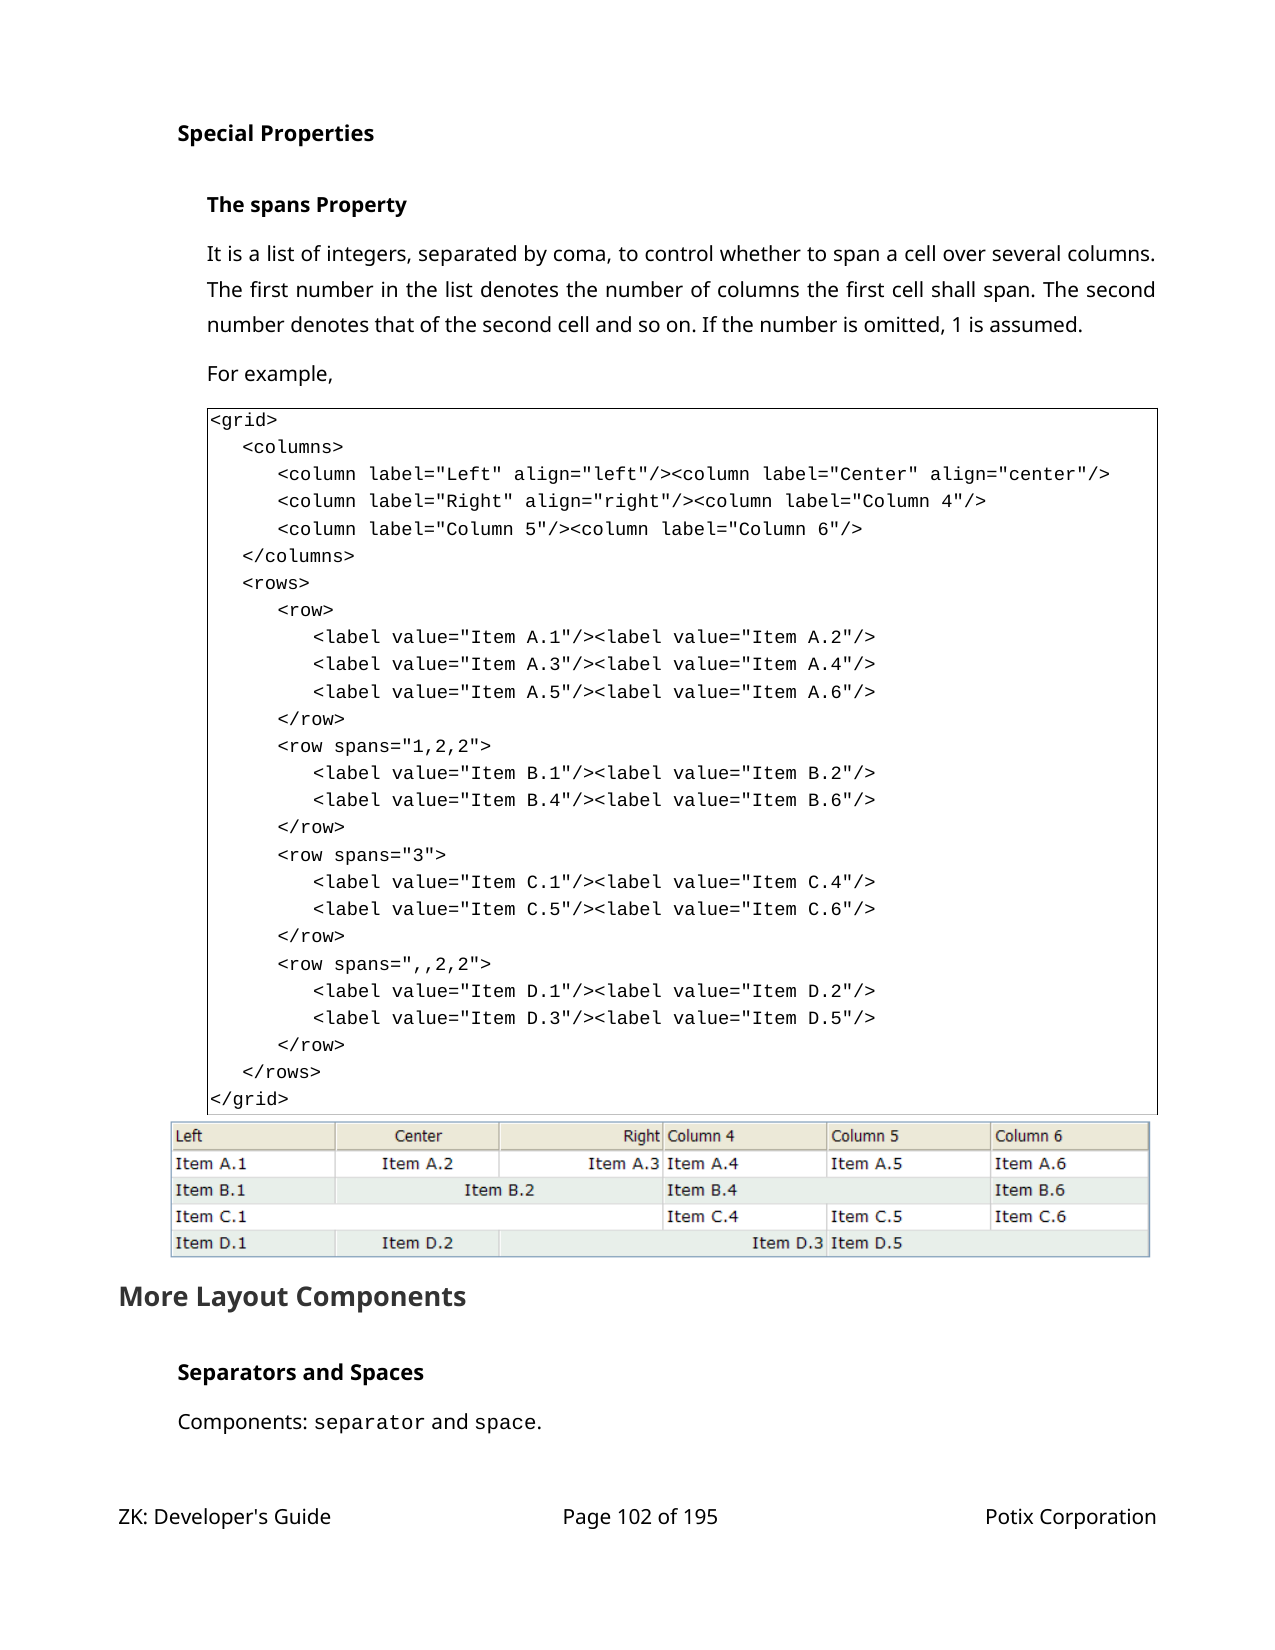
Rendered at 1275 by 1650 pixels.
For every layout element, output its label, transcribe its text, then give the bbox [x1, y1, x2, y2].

subtitle More Layout Components [118, 1185, 1157, 1314]
picture [167, 1119, 1154, 1260]
text </row> [208, 1033, 1157, 1057]
text </row> [208, 815, 1157, 840]
subtitle The spans Property [207, 191, 1157, 219]
text <row spans="1,2,2"> [208, 734, 1157, 758]
text </row> [208, 924, 1157, 948]
text <label value="Item B.1"/><label value="Item B.2"/> [208, 761, 1157, 785]
text <label value="Item A.1"/><label value="Item A.2"/> [208, 625, 1157, 649]
text <grid> [208, 409, 1157, 432]
text </grid> [208, 1087, 1157, 1114]
text <columns> [208, 435, 1157, 459]
text For example, [207, 359, 1157, 387]
text </columns> [208, 543, 1157, 568]
text <label value="Item D.1"/><label value="Item D.2"/> [208, 978, 1157, 1003]
text <label value="Item A.5"/><label value="Item A.6"/> [208, 679, 1157, 704]
text It is a list of integers, separated by coma, to control whether to span a cell over several columns. The first number in the list denotes the number of columns the first cell shall span. The second number denotes that of the second cell and so on. If the number is omitted, 1 is assumed. [207, 239, 1157, 338]
text <label value="Item A.3"/><label value="Item A.4"/> [208, 652, 1157, 677]
text <label value="Item D.3"/><label value="Item D.5"/> [208, 1006, 1157, 1030]
text <row spans=",,2,2"> [208, 951, 1157, 976]
subtitle Separators and Spaces [177, 1357, 1157, 1387]
text <label value="Item C.1"/><label value="Item C.4"/> [208, 870, 1157, 894]
text <column label="Right" align="right"/><column label="Column 4"/> [208, 489, 1157, 513]
text <rows> [208, 571, 1157, 595]
subtitle Special Properties [177, 118, 1157, 148]
text Components: separator and space. [177, 1407, 1157, 1436]
text <column label="Left" align="left"/><column label="Center" align="center"/> [208, 462, 1157, 486]
text <label value="Item B.4"/><label value="Item B.6"/> [208, 788, 1157, 812]
text </row> [208, 707, 1157, 731]
text <label value="Item C.5"/><label value="Item C.6"/> [208, 897, 1157, 921]
text <column label="Column 5"/><column label="Column 6"/> [208, 516, 1157, 541]
text <row spans="3"> [208, 843, 1157, 867]
text <row> [208, 598, 1157, 622]
text </rows> [208, 1060, 1157, 1084]
